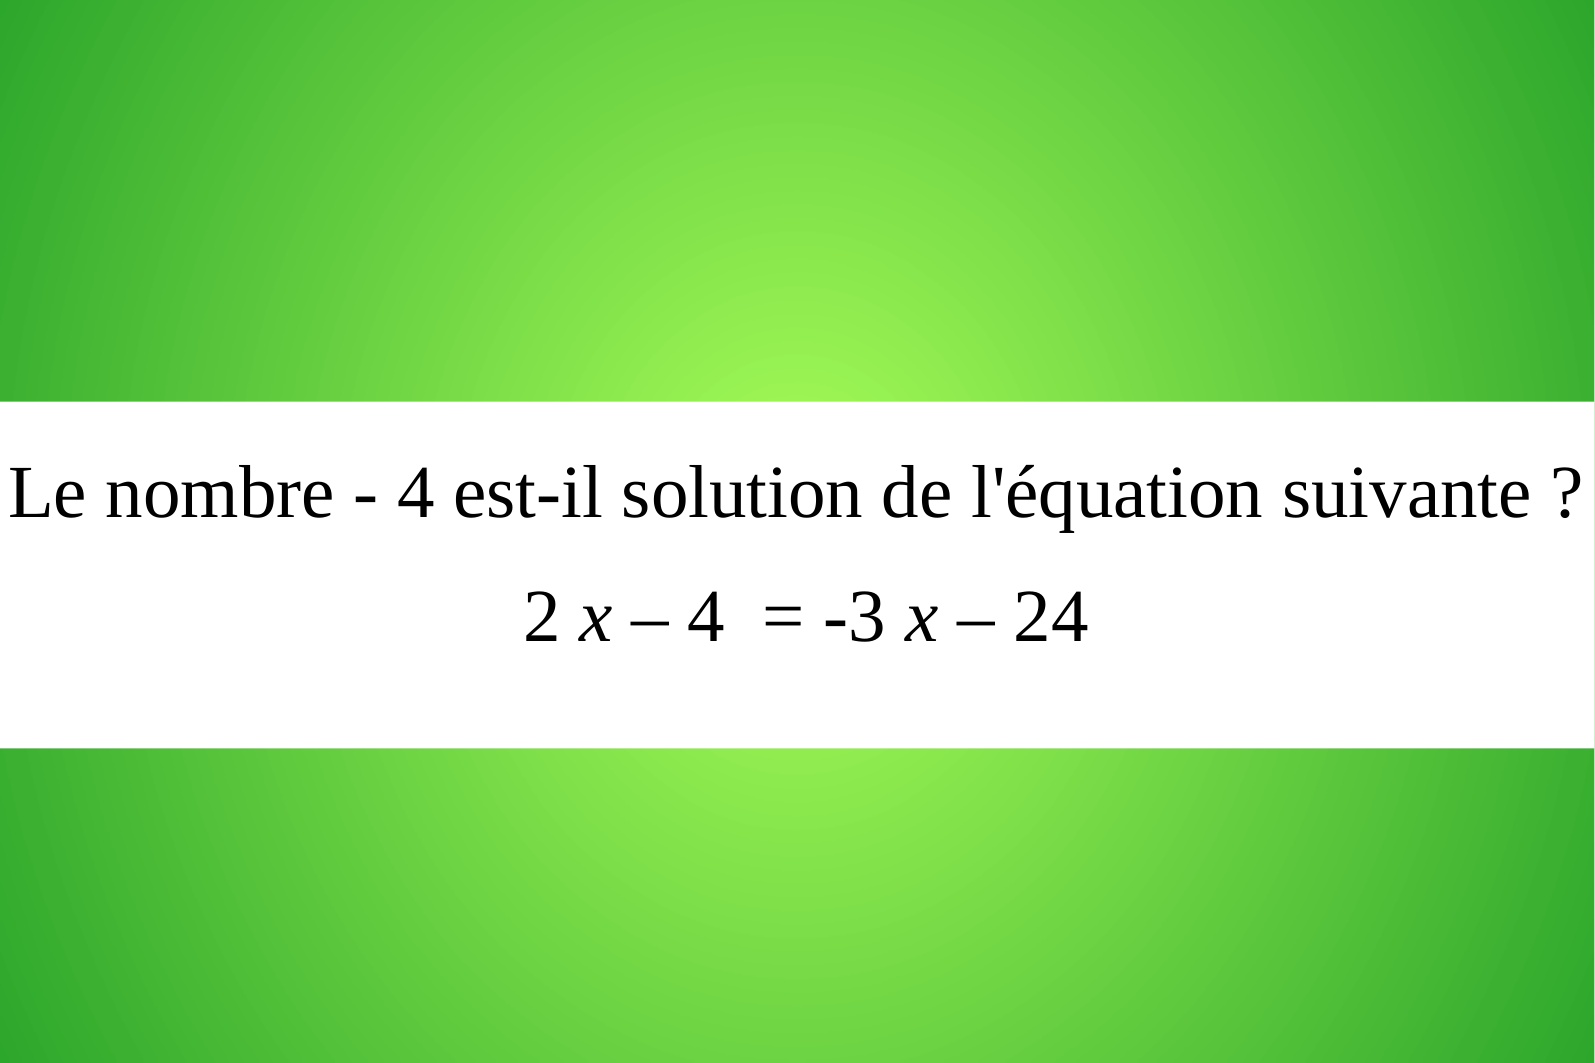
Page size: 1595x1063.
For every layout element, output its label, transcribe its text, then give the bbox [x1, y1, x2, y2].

picture [0, 0, 1595, 401]
picture [0, 749, 1595, 1063]
text_box Le nombre - 4 est-il solution de l'équation suivante ? 2 x – 4 = -3 x – 24 [0, 401, 1595, 749]
